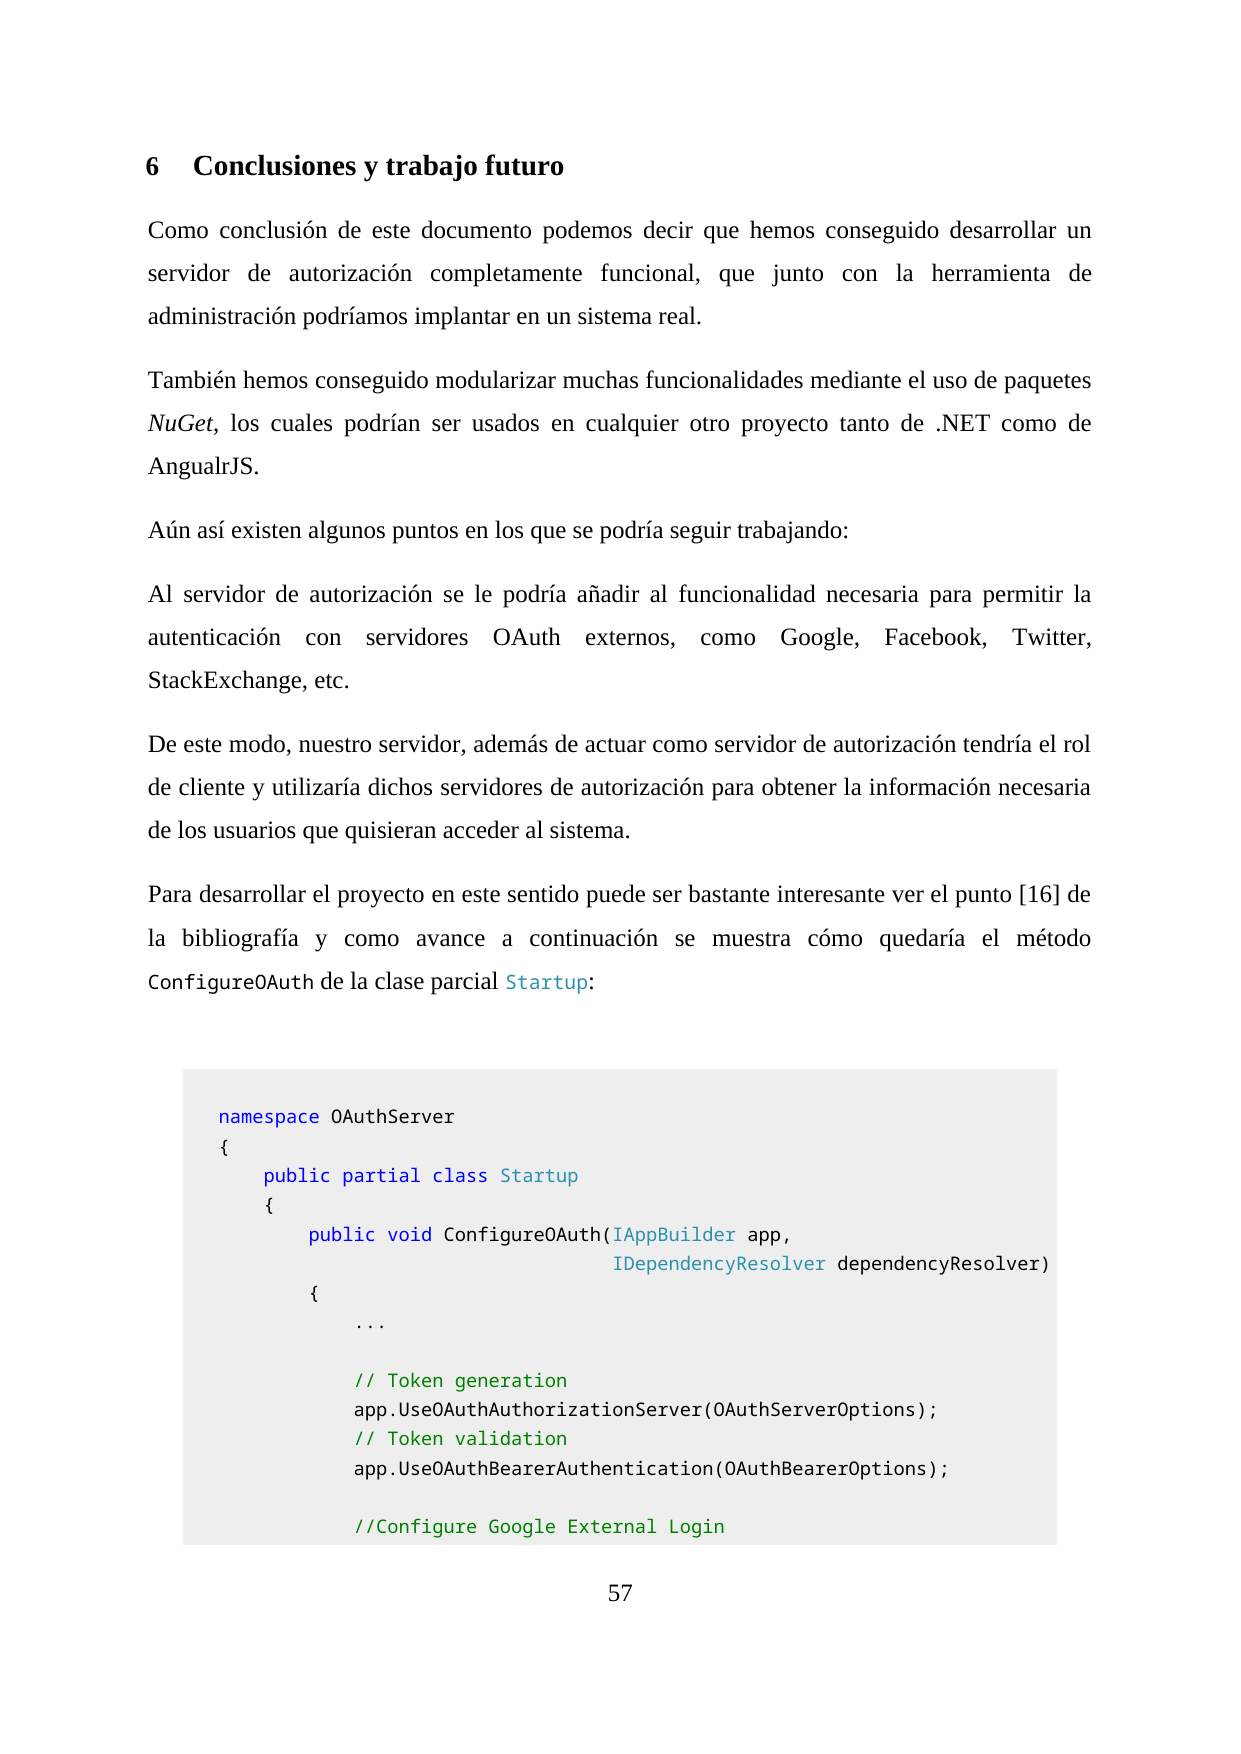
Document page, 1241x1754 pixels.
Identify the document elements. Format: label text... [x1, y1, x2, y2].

text Como conclusión de este documento podemos decir que hemos conseguido desarrollar un servidor de autorización completamente funcional, que junto con la herramienta de administración podríamos implantar en un sistema real. [148, 215, 1093, 330]
text De este modo, nuestro servidor, además de actuar como servidor de autorización tendría el rol de cliente y utilizaría dichos servidores de autorización para obtener la información necesaria de los usuarios que quisieran acceder al sistema. [148, 729, 1093, 844]
text También hemos conseguido modularizar muchas funcionalidades mediante el uso de paquetes NuGet, los cuales podrían ser usados en cualquier otro proyecto tanto de .NET como de AngualrJS. [148, 365, 1093, 480]
table_header namespace OAuthServer { public partial class Startup { public void ConfigureOAuth(IAppBuilder app, IDependencyResolver dependencyResolver) { ... // Token generation app.UseOAuthAuthorizationServer(OAuthServerOptions); // Token validation app.UseOAuthBearerAuthentication(OAuthBearerOptions); //Configure Google External Login [183, 1069, 1057, 1545]
text Para desarrollar el proyecto en este sentido puede ser bastante interesante ver el punto [16] de la bibliografía y como avance a continuación se muestra cómo quedaría el método ConfigureOAuth de la clase parcial Startup: [148, 879, 1093, 995]
text Aún así existen algunos puntos en los que se podría seguir trabajando: [148, 515, 1093, 544]
subtitle Conclusiones y trabajo futuro [139, 148, 1093, 181]
text Al servidor de autorización se le podría añadir al funcionalidad necesaria para permitir la autenticación con servidores OAuth externos, como Google, Facebook, Twitter, StackExchange, etc. [148, 579, 1093, 694]
